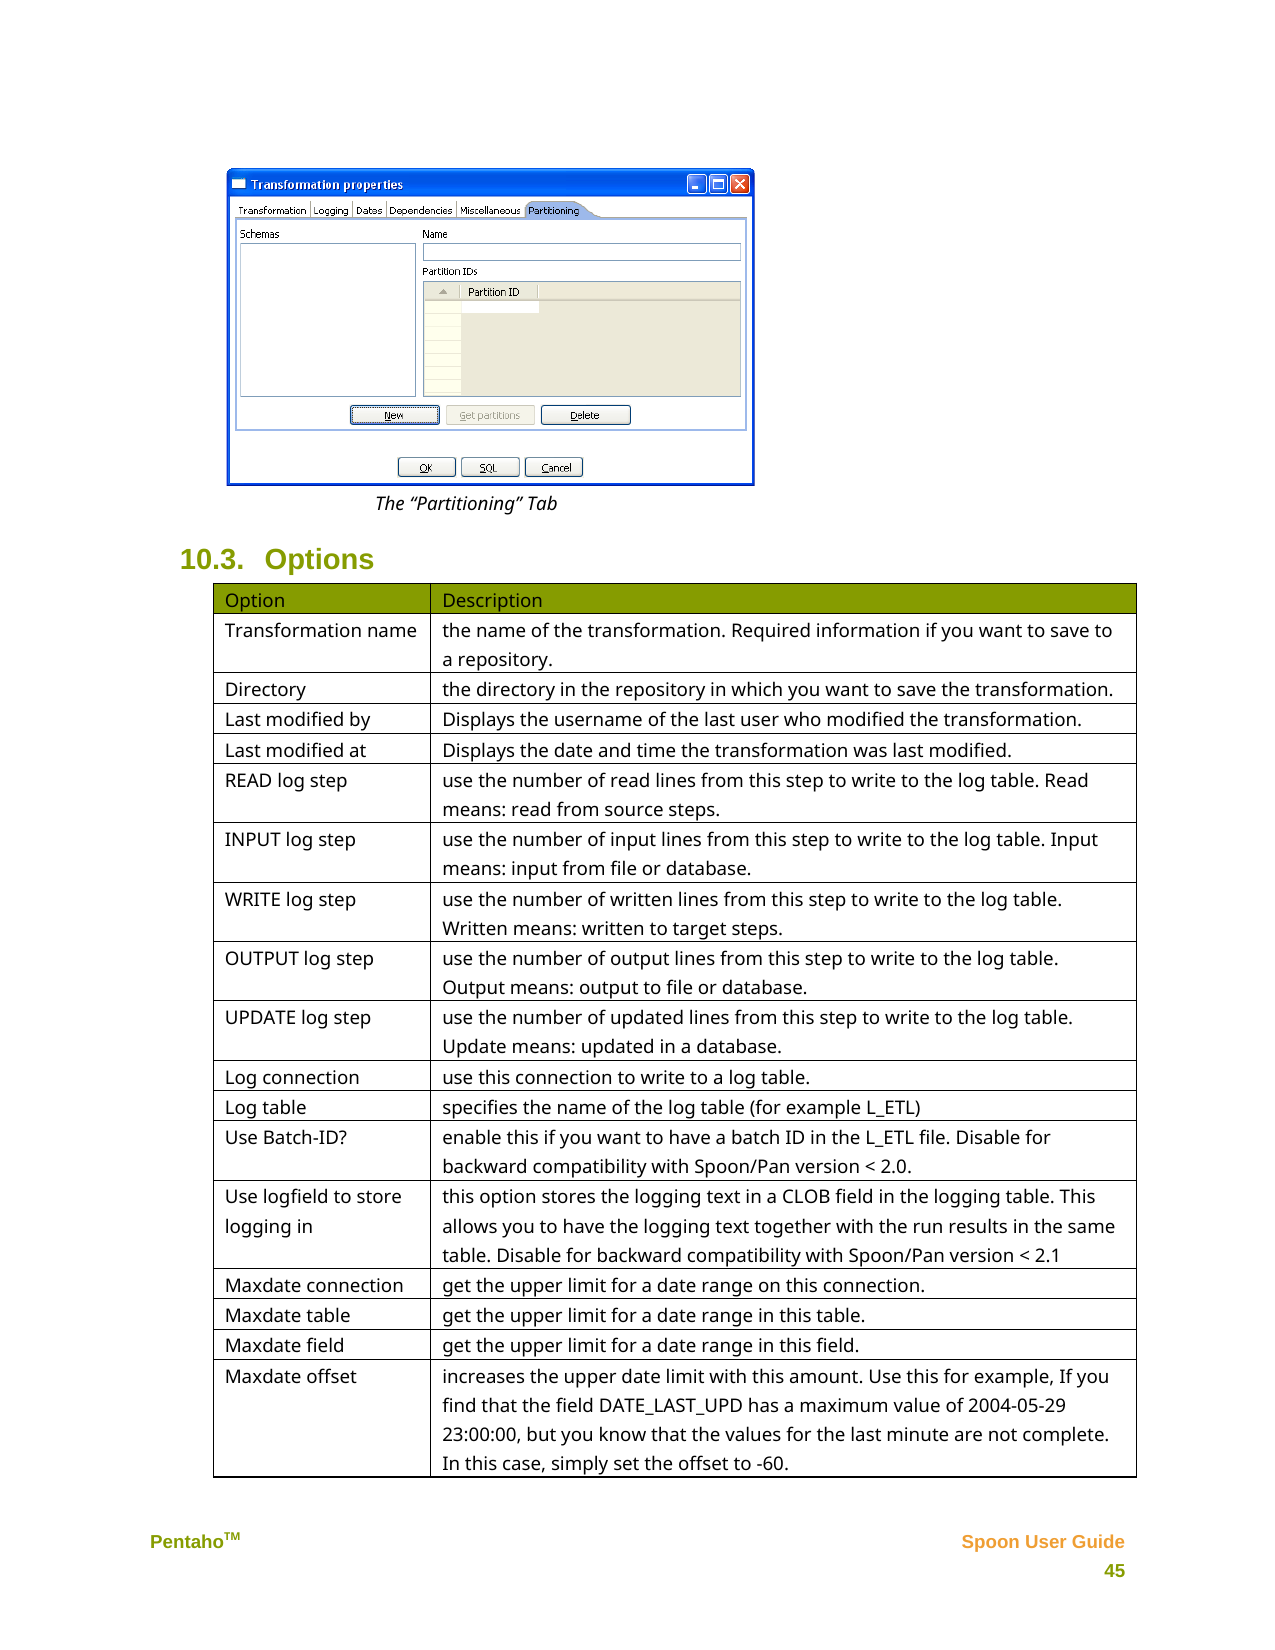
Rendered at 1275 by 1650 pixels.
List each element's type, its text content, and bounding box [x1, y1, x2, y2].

subtitle Options [179, 542, 1125, 576]
table_cell WRITE log step [214, 883, 430, 941]
table_cell Log table [214, 1091, 430, 1120]
table_cell Use logfield to store logging in [214, 1181, 430, 1268]
table_cell Directory [214, 673, 430, 702]
table_cell Maxdate offset [214, 1360, 430, 1476]
table_cell use the number of input lines from this step to write to the log table. Input means: input from file or database. [431, 823, 1136, 882]
table_cell use the number of output lines from this step to write to the log table. Output means: output to file or database. [431, 942, 1136, 1000]
table_cell Use Batch-ID? [214, 1121, 430, 1179]
table_header Description [431, 584, 1136, 613]
table_cell use this connection to write to a log table. [431, 1061, 1136, 1090]
table_cell Maxdate field [214, 1330, 430, 1359]
table_cell get the upper limit for a date range in this field. [431, 1330, 1136, 1359]
table_cell Displays the username of the last user who modified the transformation. [431, 704, 1136, 733]
table_cell INPUT log step [214, 823, 430, 882]
table_cell use the number of read lines from this step to write to the log table. Read means: read from source steps. [431, 764, 1136, 822]
table_cell READ log step [214, 764, 430, 822]
table_cell increases the upper date limit with this amount. Use this for example, If you find that the field DATE_LAST_UPD has a maximum value of 2004-05-29 23:00:00, but you know that the values for the last minute are not complete. In this case, simply set the offset to -60. [431, 1360, 1136, 1476]
table_cell get the upper limit for a date range in this table. [431, 1299, 1136, 1328]
table_cell Transformation name [214, 614, 430, 672]
table_cell use the number of written lines from this step to write to the log table. Written means: written to target steps. [431, 883, 1136, 941]
table_cell Maxdate table [214, 1299, 430, 1328]
table_cell the name of the transformation. Required information if you want to save to a repository. [431, 614, 1136, 672]
table_cell Last modified at [214, 734, 430, 763]
table_cell Maxdate connection [214, 1269, 430, 1298]
table_cell this option stores the logging text in a CLOB field in the logging table. This allows you to have the logging text together with the run results in the same table. Disable for backward compatibility with Spoon/Pan version < 2.1 [431, 1181, 1136, 1268]
table_cell use the number of updated lines from this step to write to the log table. Update means: updated in a database. [431, 1001, 1136, 1060]
table_cell specifies the name of the log table (for example L_ETL) [431, 1091, 1136, 1120]
table_cell Last modified by [214, 704, 430, 733]
table_header Option [214, 584, 430, 613]
table_cell enable this if you want to have a batch ID in the L_ETL file. Disable for backward compatibility with Spoon/Pan version < 2.0. [431, 1121, 1136, 1179]
table_cell Displays the date and time the transformation was last modified. [431, 734, 1136, 763]
table_cell the directory in the repository in which you want to save the transformation. [431, 673, 1136, 702]
text The “Partitioning” Tab [225, 491, 1125, 517]
picture [226, 168, 755, 486]
table_cell get the upper limit for a date range on this connection. [431, 1269, 1136, 1298]
table_cell UPDATE log step [214, 1001, 430, 1060]
table_cell OUTPUT log step [214, 942, 430, 1000]
table_cell Log connection [214, 1061, 430, 1090]
